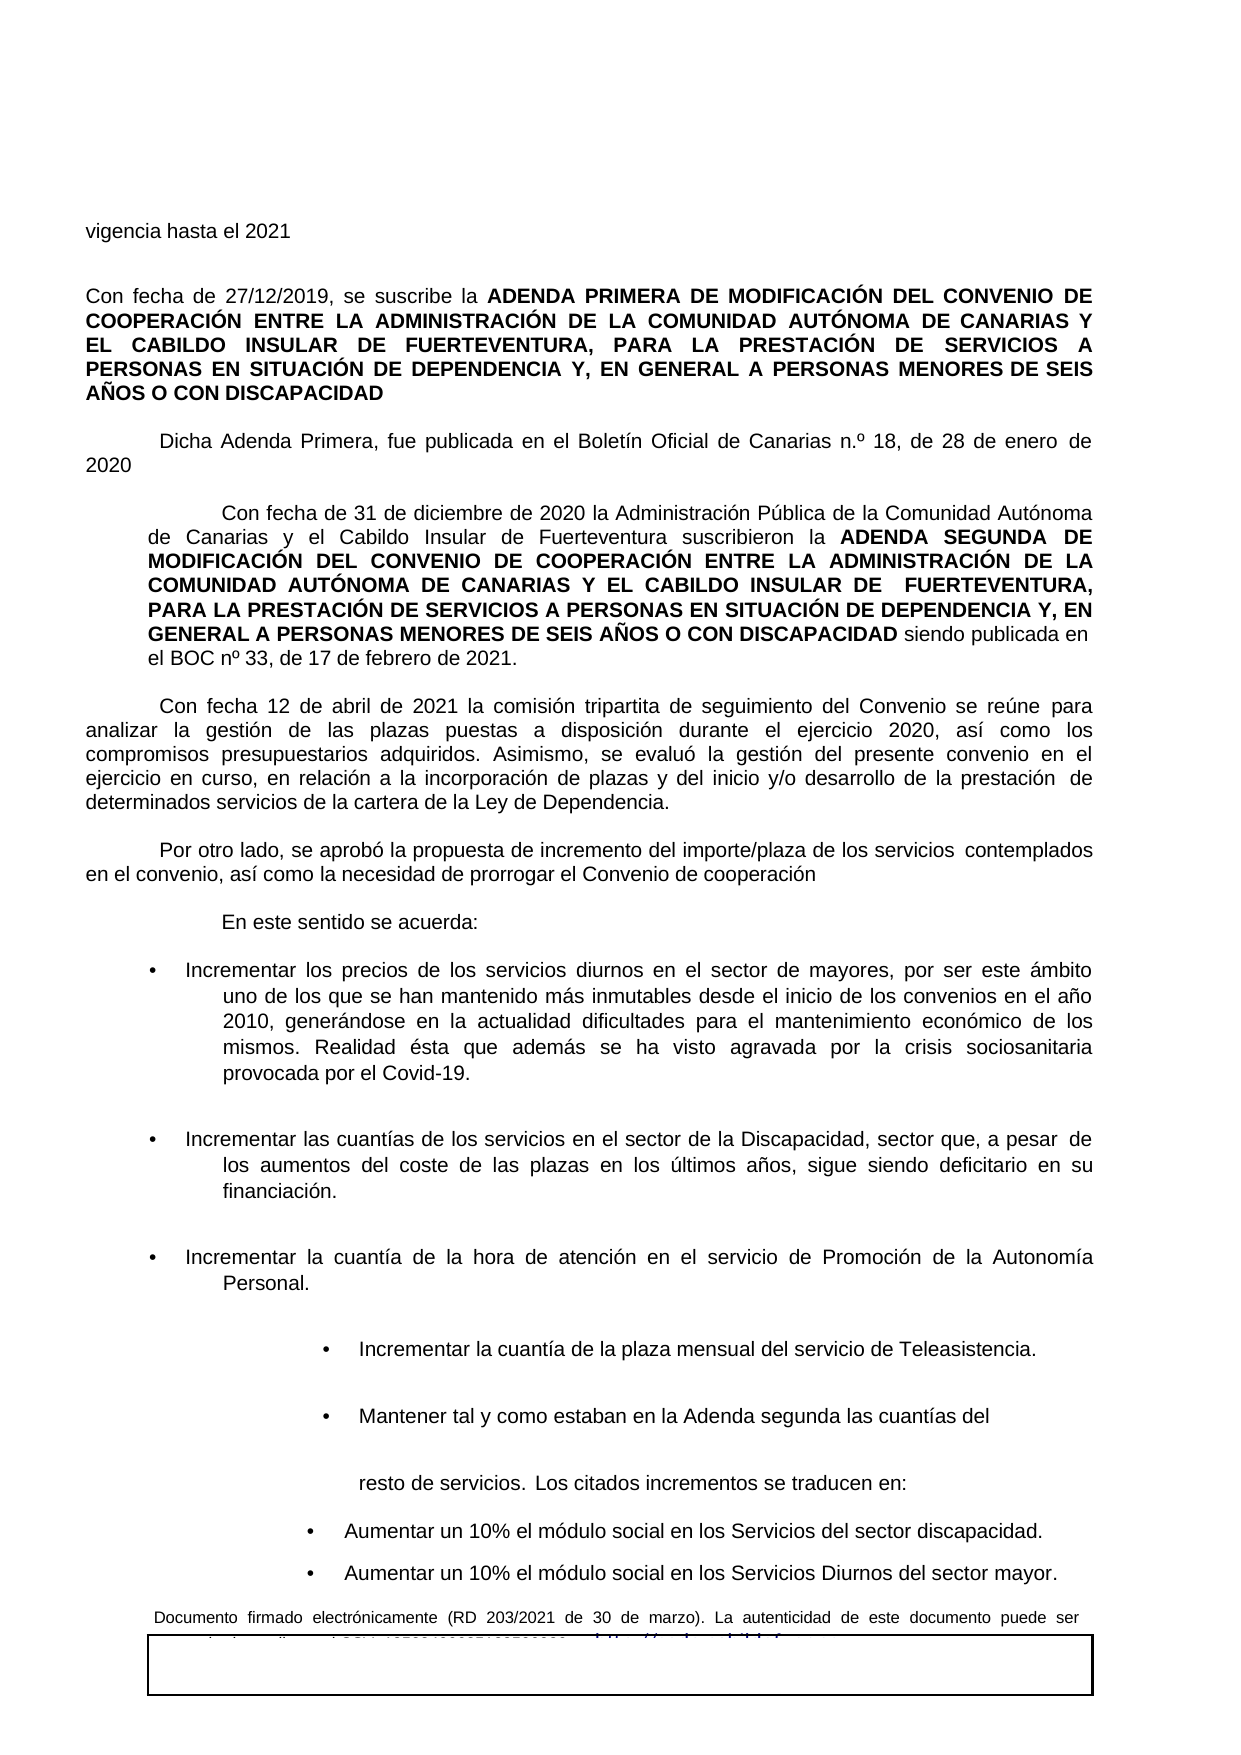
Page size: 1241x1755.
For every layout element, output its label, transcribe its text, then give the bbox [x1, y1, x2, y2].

list Incrementar la cuantía de la plaza mensual del servicio de Teleasistencia. [322, 1337, 1107, 1361]
list Incrementar la cuantía de la hora de atención en el servicio de Promoción de la Autonomía Personal. [149, 1245, 1093, 1295]
text vigencia hasta el 2021 [85, 219, 1093, 243]
text el BOC nº 33, de 17 de febrero de 2021. [148, 646, 1107, 669]
list Aumentar un 10% el módulo social en los Servicios del sector discapacidad. [307, 1518, 1107, 1542]
subtitle Con fecha de 27/12/2019, se suscribe la ADENDA PRIMERA DE MODIFICACIÓN DEL CONVENIO DE COOPERACIÓN ENTRE LA ADMINISTRACIÓN DE LA COMUNIDAD AUTÓNOMA DE CANARIAS Y EL CABILDO INSULAR DE FUERTEVENTURA, PARA LA PRESTACIÓN DE SERVICIOS A PERSONAS EN SITUACIÓN DE DEPENDENCIA Y, EN GENERAL A PERSONAS MENORES DE SEIS AÑOS O CON DISCAPACIDAD [85, 284, 1093, 405]
text Con fecha 12 de abril de 2021 la comisión tripartita de seguimiento del Convenio se reúne para analizar la gestión de las plazas puestas a disposición durante el ejercicio 2020, así como los compromisos presupuestarios adquiridos. Asimismo, se evaluó la gestión del presente convenio en el ejercicio en curso, en relación a la incorporación de plazas y del inicio y/o desarrollo de la prestación de determinados servicios de la cartera de la Ley de Dependencia. [85, 693, 1093, 814]
list Incrementar las cuantías de los servicios en el sector de la Discapacidad, sector que, a pesar de los aumentos del coste de las plazas en los últimos años, sigue siendo deficitario en su financiación. [149, 1127, 1093, 1203]
text Dicha Adenda Primera, fue publicada en el Boletín Oficial de Canarias n.º 18, de 28 de enero de 2020 [85, 429, 1093, 477]
text Con fecha de 31 de diciembre de 2020 la Administración Pública de la Comunidad Autónoma de Canarias y el Cabildo Insular de Fuerteventura suscribieron la ADENDA SEGUNDA DE MODIFICACIÓN DEL CONVENIO DE COOPERACIÓN ENTRE LA ADMINISTRACIÓN DE LA COMUNIDAD AUTÓNOMA DE CANARIAS Y EL CABILDO INSULAR DE FUERTEVENTURA, PARA LA PRESTACIÓN DE SERVICIOS A PERSONAS EN SITUACIÓN DE DEPENDENCIA Y, EN GENERAL A PERSONAS MENORES DE SEIS AÑOS O CON DISCAPACIDAD siendo publicada en [148, 501, 1093, 646]
list Mantener tal y como estaban en la Adenda segunda las cuantías del resto de servicios. Los citados incrementos se traducen en: [322, 1361, 1029, 1494]
list Incrementar los precios de los servicios diurnos en el sector de mayores, por ser este ámbito uno de los que se han mantenido más inmutables desde el inicio de los convenios en el año 2010, generándose en la actualidad dificultades para el mantenimiento económico de los mismos. Realidad ésta que además se ha visto agravada por la crisis sociosanitaria provocada por el Covid-19. [149, 958, 1093, 1085]
text Por otro lado, se aprobó la propuesta de incremento del importe/plaza de los servicios contemplados en el convenio, así como la necesidad de prorrogar el Convenio de cooperación [85, 838, 1093, 886]
text En este sentido se acuerda: [221, 910, 1107, 934]
list Aumentar un 10% el módulo social en los Servicios Diurnos del sector mayor. [307, 1561, 1107, 1585]
